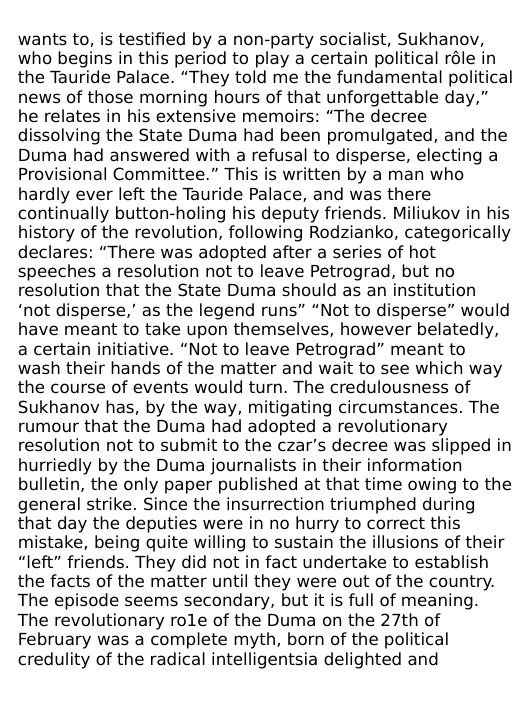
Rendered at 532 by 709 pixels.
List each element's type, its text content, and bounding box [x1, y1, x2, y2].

text wants to, is testified by a non-party socialist, Sukhanov, who begins in this period to play a certain political rôle in the Tauride Palace. “They told me the fundamental political news of those morning hours of that unforgettable day,” he relates in his extensive memoirs: “The decree dissolving the State Duma had been promulgated, and the Duma had answered with a refusal to disperse, electing a Provisional Committee.” This is written by a man who hardly ever left the Tauride Palace, and was there continually button-holing his deputy friends. Miliukov in his history of the revolution, following Rodzianko, categorically declares: “There was adopted after a series of hot speeches a resolution not to leave Petrograd, but no resolution that the State Duma should as an institution ‘not disperse,’ as the legend runs” “Not to disperse” would have meant to take upon themselves, however belatedly, a certain initiative. “Not to leave Petrograd” meant to wash their hands of the matter and wait to see which way the course of events would turn. The credulousness of Sukhanov has, by the way, mitigating circumstances. The rumour that the Duma had adopted a revolutionary resolution not to submit to the czar’s decree was slipped in hurriedly by the Duma journalists in their information bulletin, the only paper published at that time owing to the general strike. Since the insurrection triumphed during that day the deputies were in no hurry to correct this mistake, being quite willing to sustain the illusions of their “left” friends. They did not in fact undertake to establish the facts of the matter until they were out of the country. The episode seems secondary, but it is full of meaning. The revolutionary ro1e of the Duma on the 27th of February was a complete myth, born of the political credulity of the radical intelligentsia delighted and [18, 29, 514, 669]
